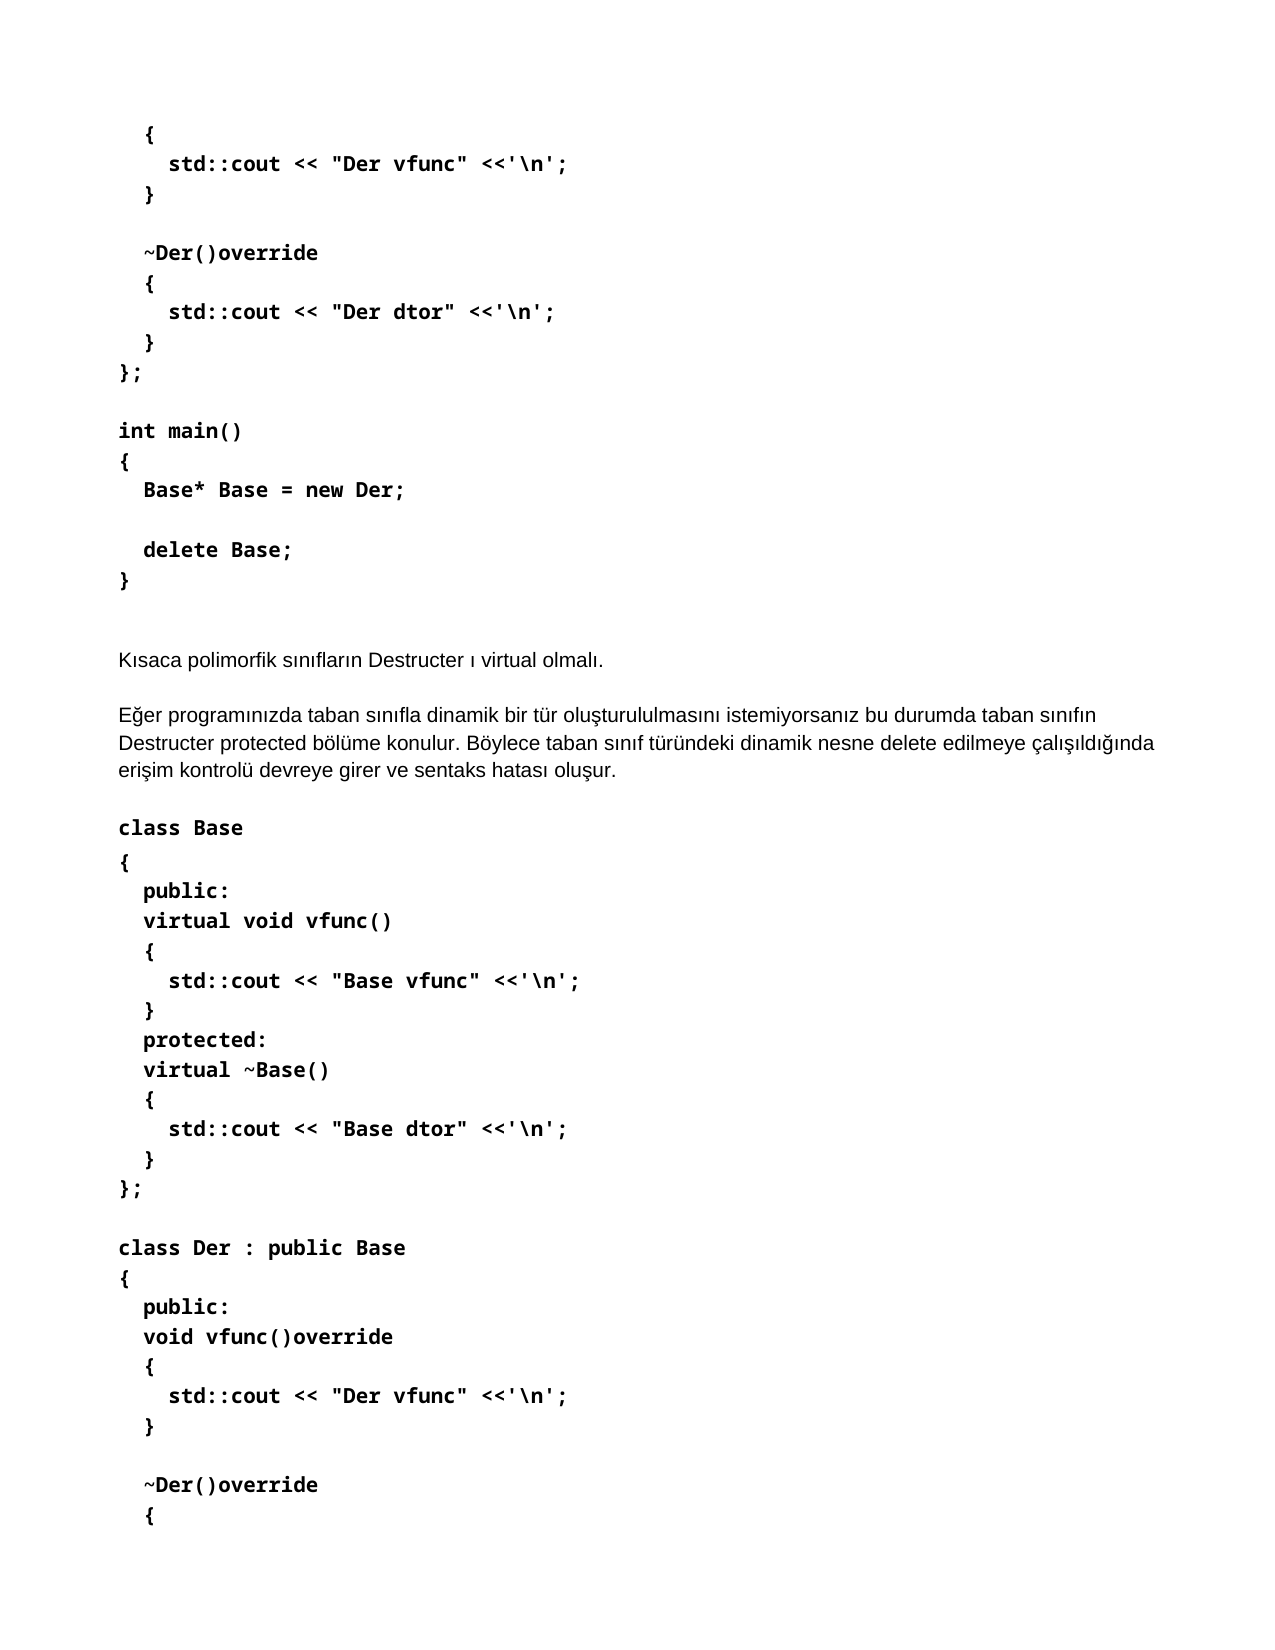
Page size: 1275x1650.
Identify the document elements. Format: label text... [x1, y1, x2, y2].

text protected: [118, 1024, 1157, 1053]
text { [118, 445, 1157, 474]
text { [118, 1083, 1157, 1113]
text Kısaca polimorfik sınıfların Destructer ı virtual olmalı. [118, 648, 1157, 672]
text } [118, 326, 1157, 356]
text { [118, 846, 1157, 875]
text Base* Base = new Der; [118, 474, 1157, 504]
text } [118, 1143, 1157, 1172]
text class Der : public Base [118, 1232, 1157, 1261]
text std::cout << "Base vfunc" <<'\n'; [118, 964, 1157, 994]
text std::cout << "Base dtor" <<'\n'; [118, 1113, 1157, 1143]
text std::cout << "Der vfunc" <<'\n'; [118, 1380, 1157, 1410]
text int main() [118, 415, 1157, 445]
text ~Der()override [118, 1469, 1157, 1499]
text delete Base; [118, 534, 1157, 563]
text }; [118, 356, 1157, 385]
text }; [118, 1172, 1157, 1202]
text { [118, 118, 1157, 148]
text { [118, 1350, 1157, 1380]
text std::cout << "Der dtor" <<'\n'; [118, 296, 1157, 326]
text } [118, 563, 1157, 593]
text { [118, 1499, 1157, 1528]
text } [118, 994, 1157, 1024]
text Eğer programınızda taban sınıfla dinamik bir tür oluşturululmasını istemiyorsanız bu durumda taban sınıfın Destructer protected bölüme konulur. Böylece taban sınıf türündeki dinamik nesne delete edilmeye çalışıldığında erişim kontrolü devreye girer ve sentaks hatası oluşur. [118, 703, 1157, 782]
text } [118, 177, 1157, 207]
text ~Der()override [118, 237, 1157, 267]
text class Base [118, 813, 1157, 842]
text { [118, 935, 1157, 964]
text void vfunc()override [118, 1321, 1157, 1350]
text std::cout << "Der vfunc" <<'\n'; [118, 148, 1157, 177]
text virtual void vfunc() [118, 905, 1157, 935]
text } [118, 1410, 1157, 1439]
text { [118, 1261, 1157, 1291]
text public: [118, 1291, 1157, 1321]
text { [118, 267, 1157, 296]
text virtual ~Base() [118, 1053, 1157, 1083]
text public: [118, 875, 1157, 905]
